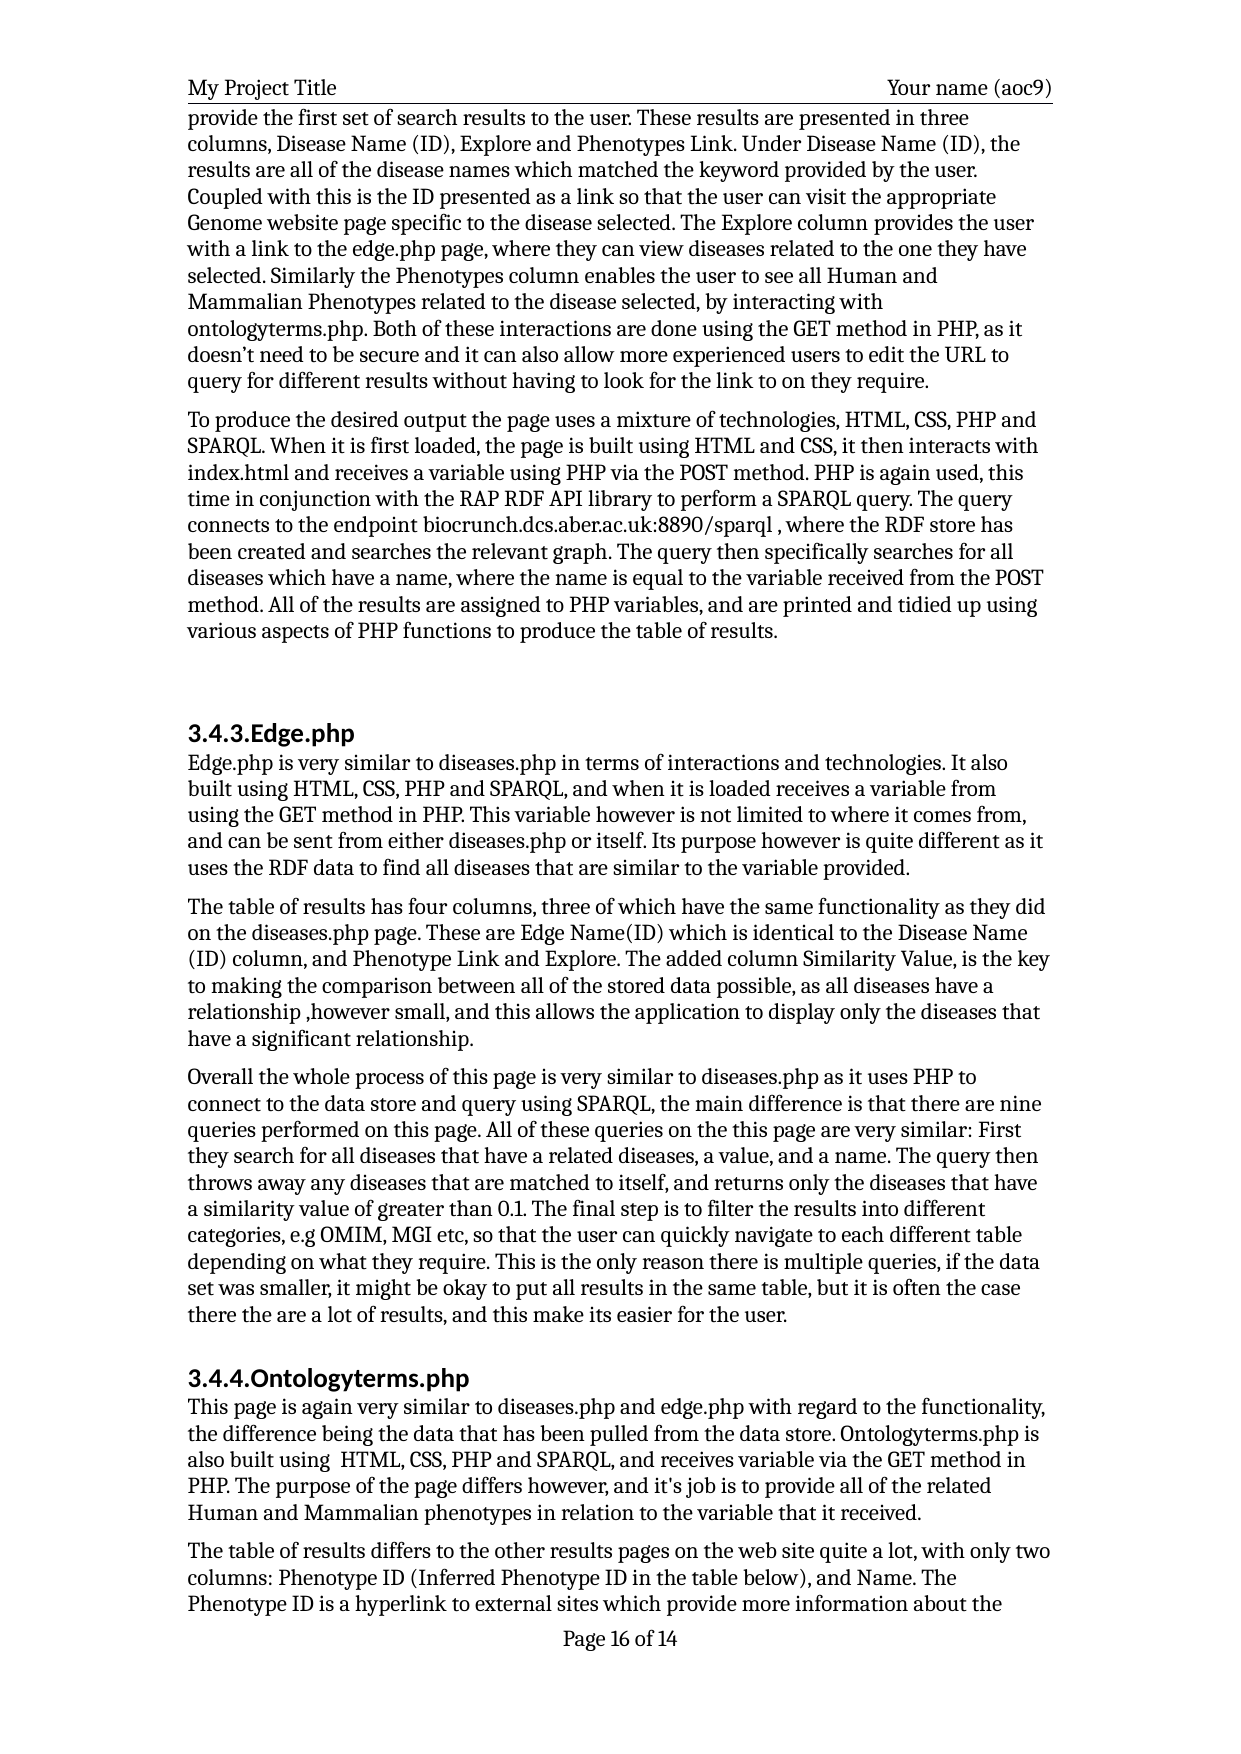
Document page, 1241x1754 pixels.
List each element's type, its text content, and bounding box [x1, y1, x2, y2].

subtitle Ontologyterms.php [187, 1361, 1053, 1394]
text provide the first set of search results to the user. These results are presented in three columns, Disease Name (ID), Explore and Phenotypes Link. Under Disease Name (ID), the results are all of the disease names which matched the keyword provided by the user. Coupled with this is the ID presented as a link so that the user can visit the appropriate Genome website page specific to the disease selected. The Explore column provides the user with a link to the edge.php page, where they can view diseases related to the one they have selected. Similarly the Phenotypes column enables the user to see all Human and Mammalian Phenotypes related to the disease selected, by interacting with ontologyterms.php. Both of these interactions are done using the GET method in PHP, as it doesn’t need to be secure and it can also allow more experienced users to edit the URL to query for different results without having to look for the link to on they require. [187, 104, 1053, 394]
text This page is again very similar to diseases.php and edge.php with regard to the functionality, the difference being the data that has been pulled from the data store. Ontologyterms.php is also built using HTML, CSS, PHP and SPARQL, and receives variable via the GET method in PHP. The purpose of the page differs however, and it's job is to provide all of the related Human and Mammalian phenotypes in relation to the variable that it received. [187, 1394, 1053, 1526]
text Edge.php is very similar to diseases.php in terms of interactions and technologies. It also built using HTML, CSS, PHP and SPARQL, and when it is loaded receives a variable from using the GET method in PHP. This variable however is not limited to where it comes from, and can be sent from either diseases.php or itself. Its purpose however is quite different as it uses the RDF data to find all diseases that are similar to the variable provided. [187, 749, 1053, 881]
text The table of results has four columns, three of which have the same functionality as they did on the diseases.php page. These are Edge Name(ID) which is identical to the Disease Name (ID) column, and Phenotype Link and Explore. The added column Similarity Value, is the key to making the comparison between all of the stored data possible, as all diseases have a relationship ,however small, and this allows the application to display only the diseases that have a significant relationship. [187, 893, 1053, 1052]
text The table of results differs to the other results pages on the web site quite a lot, with only two columns: Phenotype ID (Inferred Phenotype ID in the table below), and Name. The Phenotype ID is a hyperlink to external sites which provide more information about the [187, 1538, 1053, 1617]
text To produce the desired output the page uses a mixture of technologies, HTML, CSS, PHP and SPARQL. When it is first loaded, the page is built using HTML and CSS, it then interacts with index.html and receives a variable using PHP via the POST method. PHP is again used, this time in conjunction with the RAP RDF API library to perform a SPARQL query. The query connects to the endpoint biocrunch.dcs.aber.ac.uk:8890/sparql , where the RDF store has been created and searches the relevant graph. The query then specifically searches for all diseases which have a name, where the name is equal to the variable received from the POST method. All of the results are assigned to PHP variables, and are printed and tidied up using various aspects of PHP functions to produce the table of results. [187, 407, 1053, 644]
subtitle Edge.php [187, 716, 1053, 749]
text Overall the whole process of this page is very similar to diseases.php as it uses PHP to connect to the data store and query using SPARQL, the main difference is that there are nine queries performed on this page. All of these queries on the this page are very similar: First they search for all diseases that have a related diseases, a value, and a name. The query then throws away any diseases that are matched to itself, and returns only the diseases that have a similarity value of greater than 0.1. The final step is to filter the results into different categories, e.g OMIM, MGI etc, so that the user can quickly navigate to each different table depending on what they require. This is the only reason there is multiple queries, if the data set was smaller, it might be okay to put all results in the same table, but it is often the case there the are a lot of results, and this make its easier for the user. [187, 1064, 1053, 1328]
